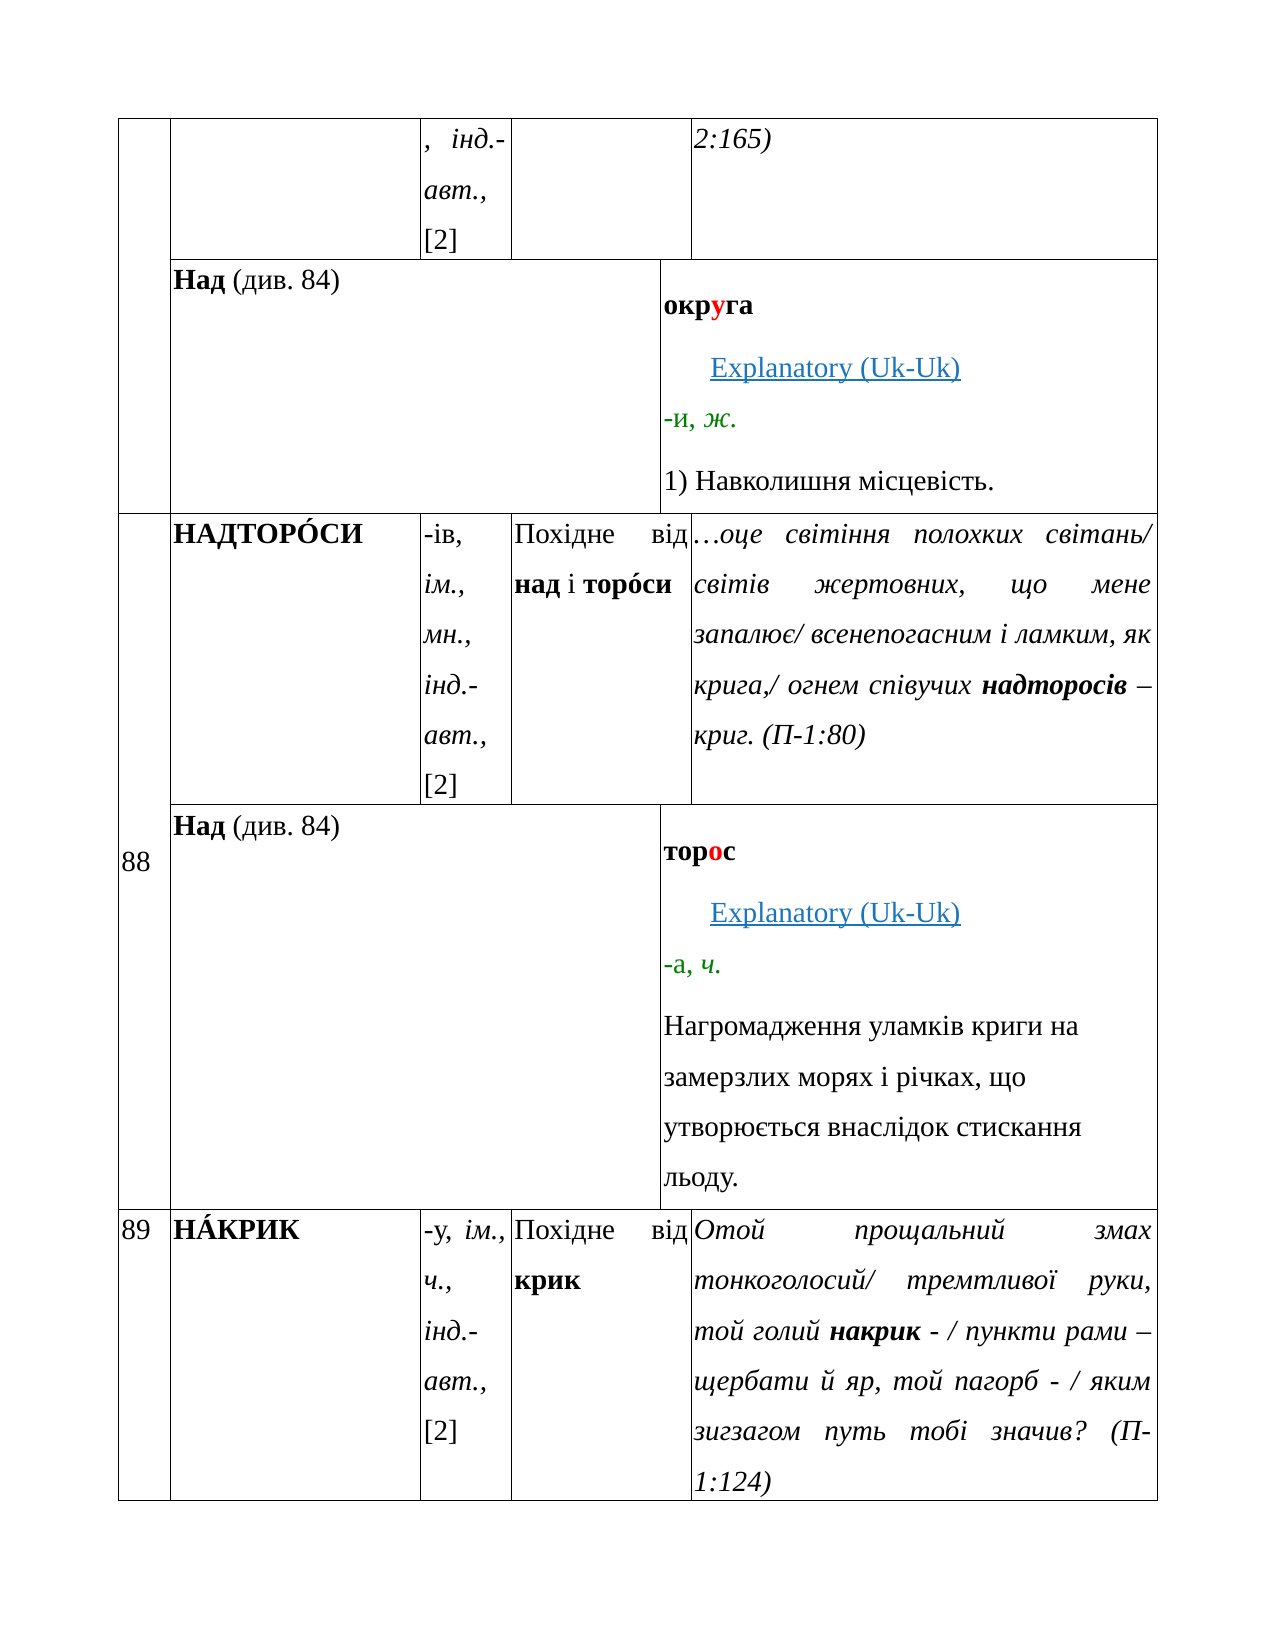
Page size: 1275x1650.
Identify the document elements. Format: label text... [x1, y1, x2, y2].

table_cell [171, 119, 420, 259]
table_cell , інд.-авт., [2] [421, 119, 511, 259]
table_cell -у, ім., ч., інд.-авт., [2] [421, 1210, 511, 1500]
table_cell Похідне від крик [512, 1210, 691, 1500]
table_cell …оце світіння полохких світань/ світів жертовних, що мене запалює/ всенепогасним і ламким, як крига,/ огнем співучих надторосів – криг. (П-1:80) [692, 514, 1157, 804]
table_cell торос Explanatory (Uk-Uk) -а, ч. Нагромадження уламків криги на замерзлих морях і річках, що утворюється внаслідок стискання льоду. [661, 805, 1157, 1208]
table_cell [512, 119, 691, 259]
table_cell 88 [119, 514, 170, 1208]
table_cell -ів, ім., мн., інд.-авт., [2] [421, 514, 511, 804]
table_cell Похідне від над і торóси [512, 514, 691, 804]
table_cell Над (див. 84) [171, 805, 660, 1208]
table_cell Надторóси [171, 514, 420, 804]
table_cell Нáкрик [171, 1210, 420, 1500]
table_cell Над (див. 84) [171, 260, 660, 512]
table_cell Отой прощальний змах тонкоголосий/ тремтливої руки, той голий накрик - / пункти рами – щербати й яр, той пагорб - / яким зигзагом путь тобі значив? (П-1:124) [692, 1210, 1157, 1500]
table_cell 2:165) [692, 119, 1157, 259]
table_cell 89 [119, 1210, 170, 1500]
table_cell округа Explanatory (Uk-Uk) -и, ж. 1) Навколишня місцевість. [661, 260, 1157, 512]
table_cell [119, 119, 170, 512]
